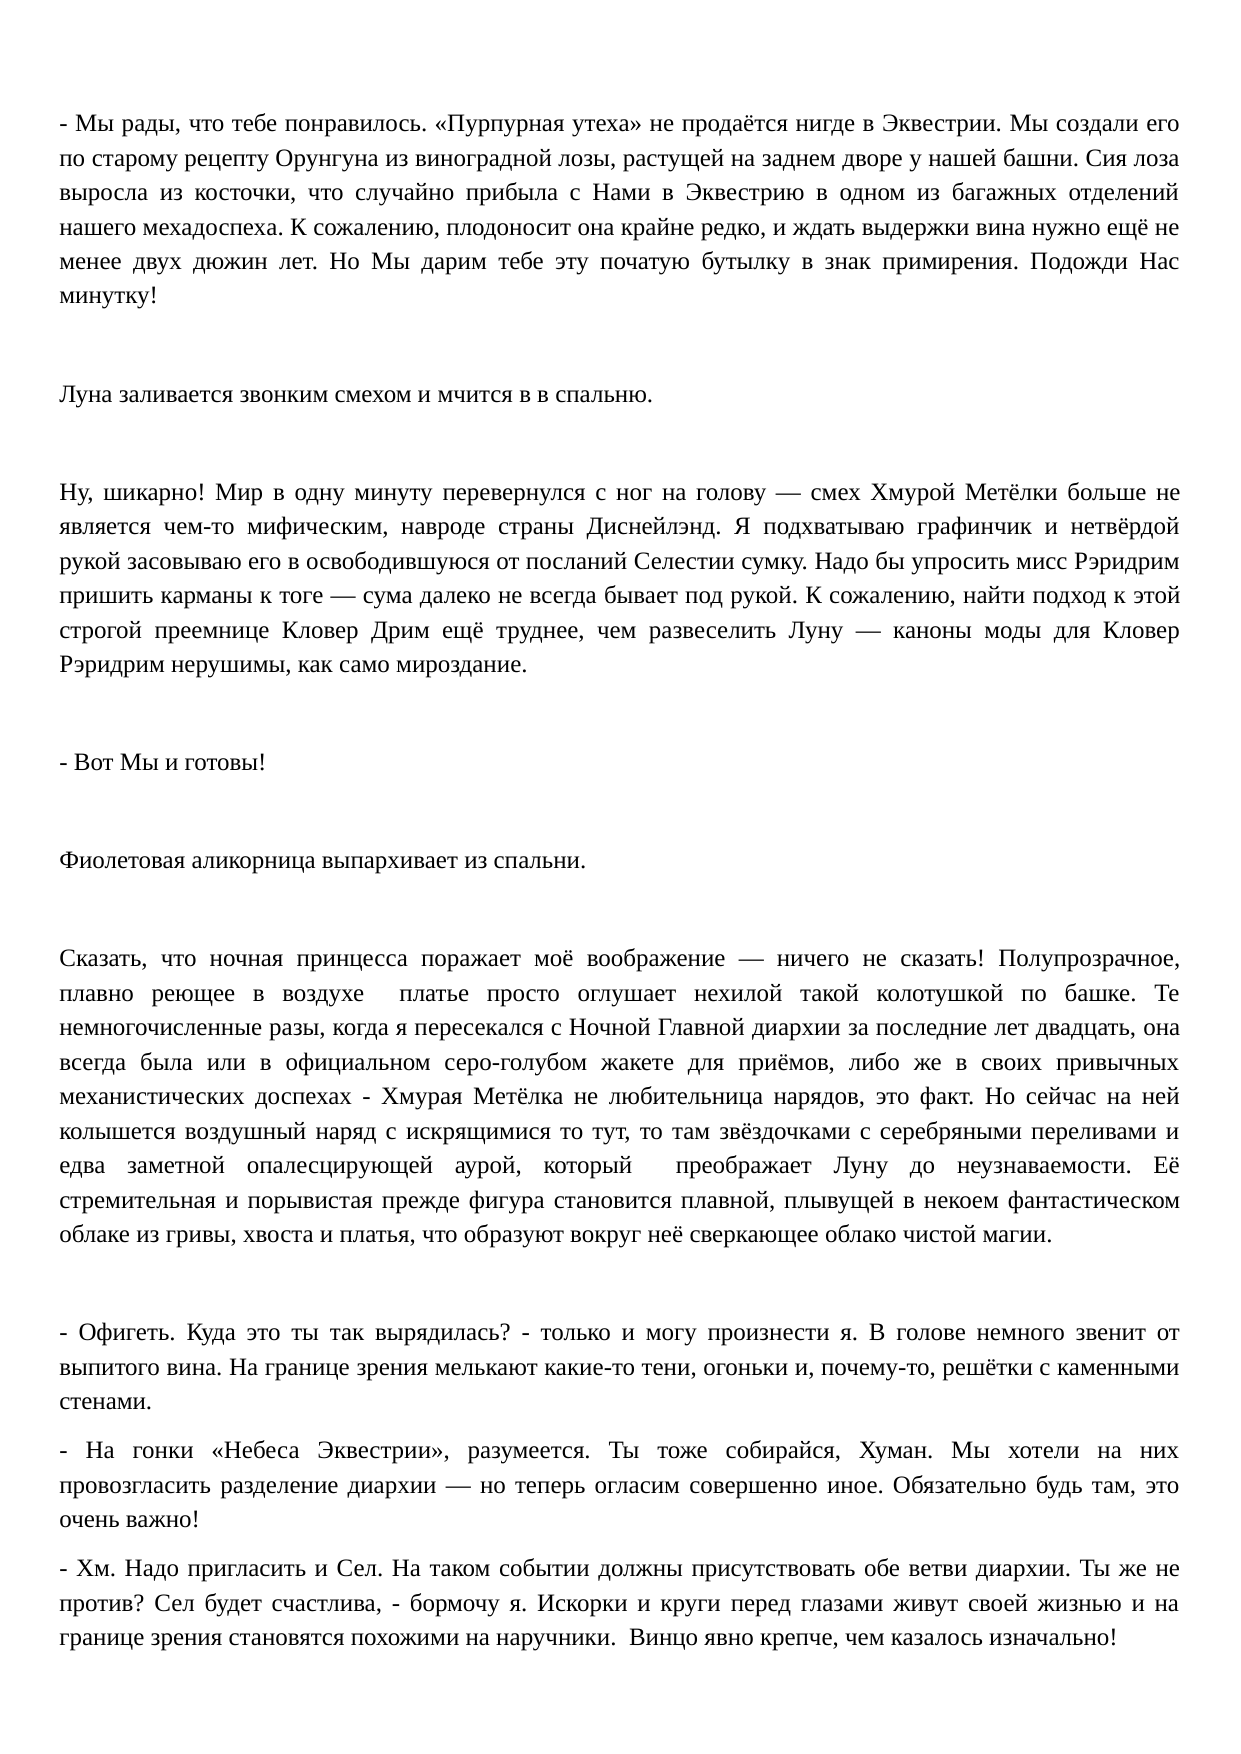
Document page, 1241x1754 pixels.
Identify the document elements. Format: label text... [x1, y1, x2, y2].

text Сказать, что ночная принцесса поражает моё воображение — ничего не сказать! Полупрозрачное, плавно реющее в воздухе платье просто оглушает нехилой такой колотушкой по башке. Те немногочисленные разы, когда я пересекался с Ночной Главной диархии за последние лет двадцать, она всегда была или в официальном серо-голубом жакете для приёмов, либо же в своих привычных механистических доспехах - Хмурая Метёлка не любительница нарядов, это факт. Но сейчас на ней колышется воздушный наряд с искрящимися то тут, то там звёздочками с серебряными переливами и едва заметной опалесцирующей аурой, который преображает Луну до неузнаваемости. Её стремительная и порывистая прежде фигура становится плавной, плывущей в некоем фантастическом облаке из гривы, хвоста и платья, что образуют вокруг неё сверкающее облако чистой магии. [59, 943, 1181, 1248]
text - На гонки «Небеса Эквестрии», разумеется. Ты тоже собирайся, Хуман. Мы хотели на них провозгласить разделение диархии — но теперь огласим совершенно иное. Обязательно будь там, это очень важно! [59, 1436, 1181, 1533]
text Фиолетовая аликорница выпархивает из спальни. [59, 845, 1181, 874]
text - Мы рады, что тебе понравилось. «Пурпурная утеха» не продаётся нигде в Эквестрии. Мы создали его по старому рецепту Орунгуна из виноградной лозы, растущей на заднем дворе у нашей башни. Сия лоза выросла из косточки, что случайно прибыла с Нами в Эквестрию в одном из багажных отделений нашего мехадоспеха. К сожалению, плодоносит она крайне редко, и ждать выдержки вина нужно ещё не менее двух дюжин лет. Но Мы дарим тебе эту початую бутылку в знак примирения. Подожди Нас минутку! [59, 108, 1181, 309]
text Ну, шикарно! Мир в одну минуту перевернулся с ног на голову — смех Хмурой Метёлки больше не является чем-то мифическим, навроде страны Диснейлэнд. Я подхватываю графинчик и нетвёрдой рукой засовываю его в освободившуюся от посланий Селестии сумку. Надо бы упросить мисс Рэридрим пришить карманы к тоге — сума далеко не всегда бывает под рукой. К сожалению, найти подход к этой строгой преемнице Кловер Дрим ещё труднее, чем развеселить Луну — каноны моды для Кловер Рэридрим нерушимы, как само мироздание. [59, 477, 1181, 678]
text - Вот Мы и готовы! [59, 747, 1181, 776]
text - Хм. Надо пригласить и Сел. На таком событии должны присутствовать обе ветви диархии. Ты же не против? Сел будет счастлива, - бормочу я. Искорки и круги перед глазами живут своей жизнью и на границе зрения становятся похожими на наручники. Винцо явно крепче, чем казалось изначально! [59, 1553, 1181, 1651]
text - Офигеть. Куда это ты так вырядилась? - только и могу произнести я. В голове немного звенит от выпитого вина. На границе зрения мелькают какие-то тени, огоньки и, почему-то, решётки с каменными стенами. [59, 1317, 1181, 1415]
text Луна заливается звонким смехом и мчится в в спальню. [59, 379, 1181, 407]
